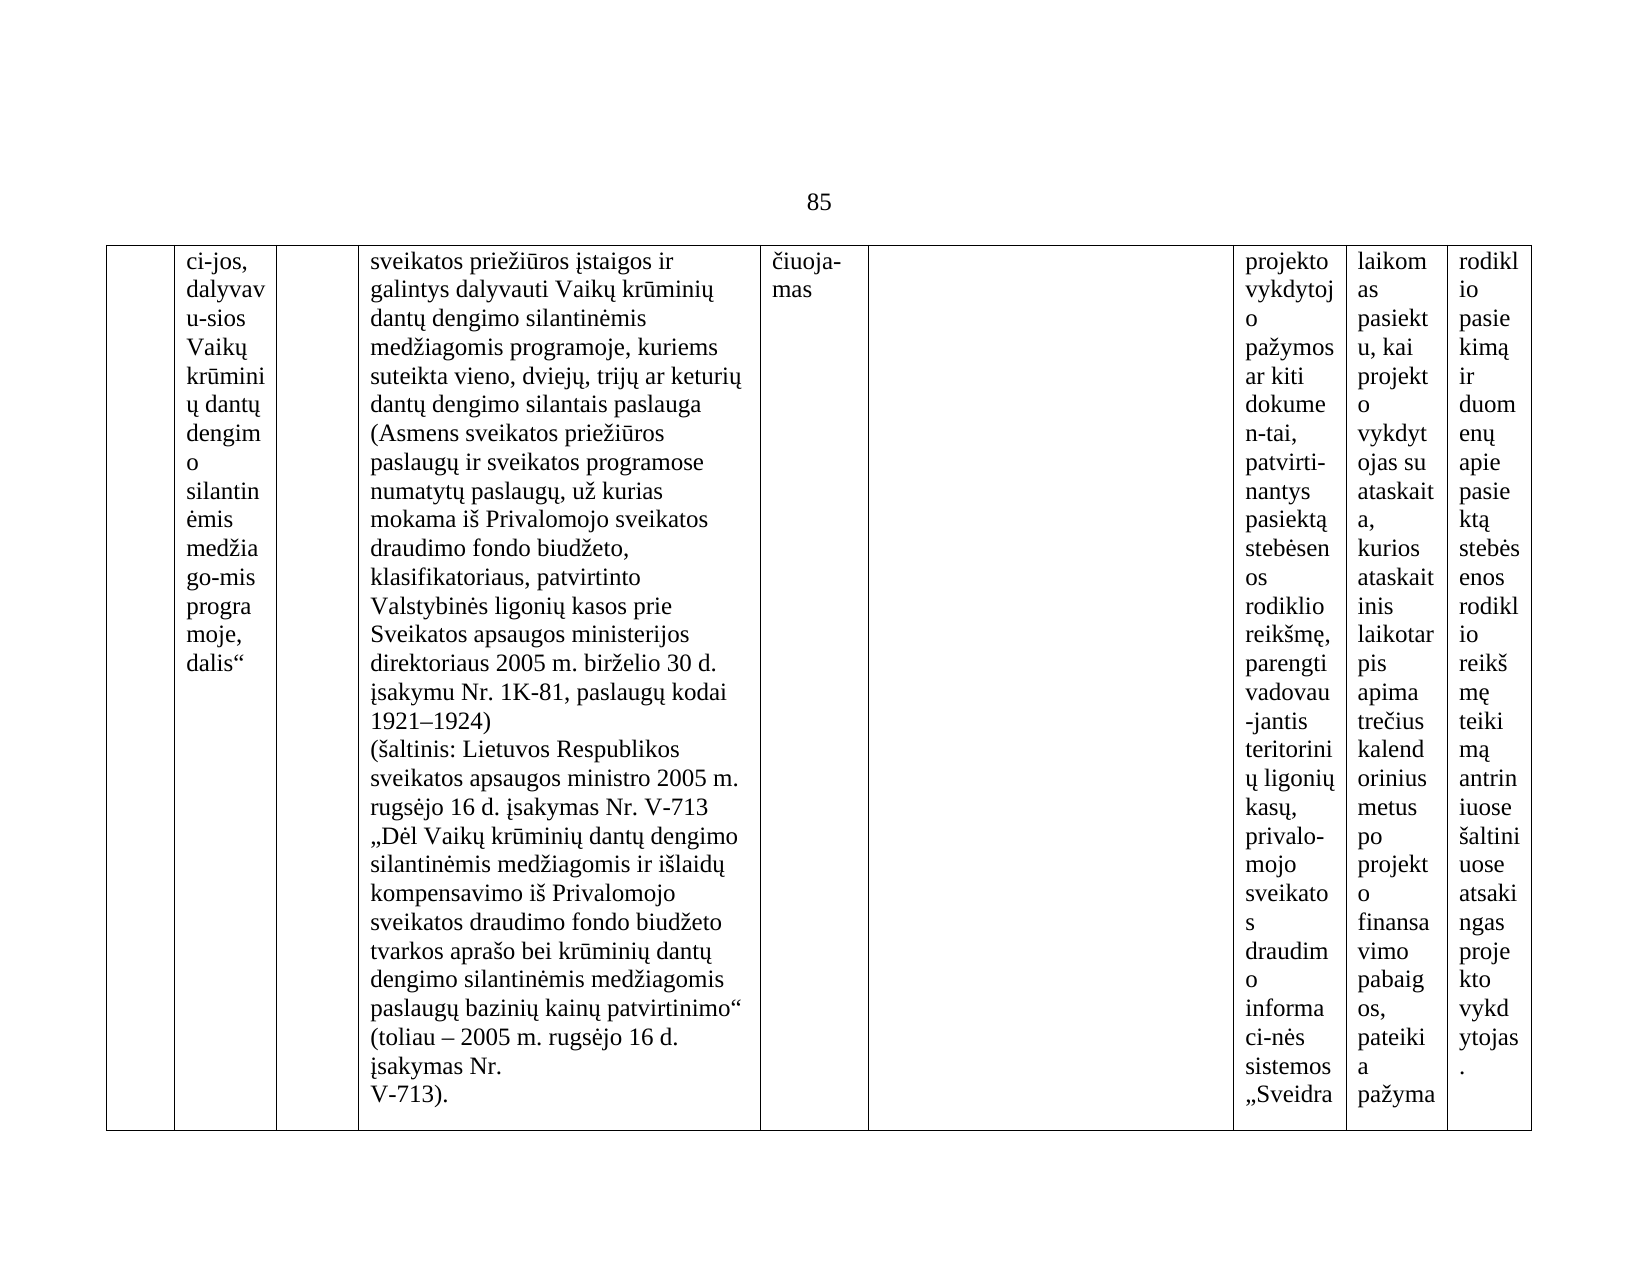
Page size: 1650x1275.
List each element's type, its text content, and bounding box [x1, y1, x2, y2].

table_cell laikomas pasiektu, kai projekto vykdytojas su ataskaita, kurios ataskaitinis laikotarpis apima trečius kalendorinius metus po projekto finansavimo pabaigos, pateikia pažyma [1347, 246, 1447, 1130]
table_cell sveikatos priežiūros įstaigos ir galintys dalyvauti Vaikų krūminių dantų dengimo silantinėmis medžiagomis programoje, kuriems suteikta vieno, dviejų, trijų ar keturių dantų dengimo silantais paslauga (Asmens sveikatos priežiūros paslaugų ir sveikatos programose numatytų paslaugų, už kurias mokama iš Privalomojo sveikatos draudimo fondo biudžeto, klasifikatoriaus, patvirtinto Valstybinės ligonių kasos prie Sveikatos apsaugos ministerijos direktoriaus 2005 m. birželio 30 d. įsakymu Nr. 1K-81, paslaugų kodai 1921–1924) (šaltinis: Lietuvos Respublikos sveikatos apsaugos ministro 2005 m. rugsėjo 16 d. įsakymas Nr. V-713 „Dėl Vaikų krūminių dantų dengimo silantinėmis medžiagomis ir išlaidų kompensavimo iš Privalomojo sveikatos draudimo fondo biudžeto tvarkos aprašo bei krūminių dantų dengimo silantinėmis medžiagomis paslaugų bazinių kainų patvirtinimo“ (toliau – 2005 m. rugsėjo 16 d. įsakymas Nr. V-713). [359, 246, 760, 1130]
table_cell [107, 246, 174, 1130]
table_cell projekto vykdytojo pažymos ar kiti dokumen-tai, patvirti-nantys pasiektą stebėsenos rodiklio reikšmę, parengti vadovau-jantis teritorinių ligonių kasų, privalo-mojo sveikatos draudimo informaci-nės sistemos „Sveidra [1234, 246, 1346, 1130]
table_cell rodiklio pasiekimą ir duomenų apie pasiektą stebėsenos rodiklio reikšmę teikimą antriniuose šaltiniuose atsakingas projekto vykdytojas. [1448, 246, 1531, 1130]
table_cell [869, 246, 1233, 1130]
table_cell [277, 246, 358, 1130]
table_cell čiuoja-mas [761, 246, 868, 1130]
table_cell ci-jos, dalyvavu-sios Vaikų krūminių dantų dengimo silantinėmis medžiago-mis programoje, dalis“ [175, 246, 276, 1130]
